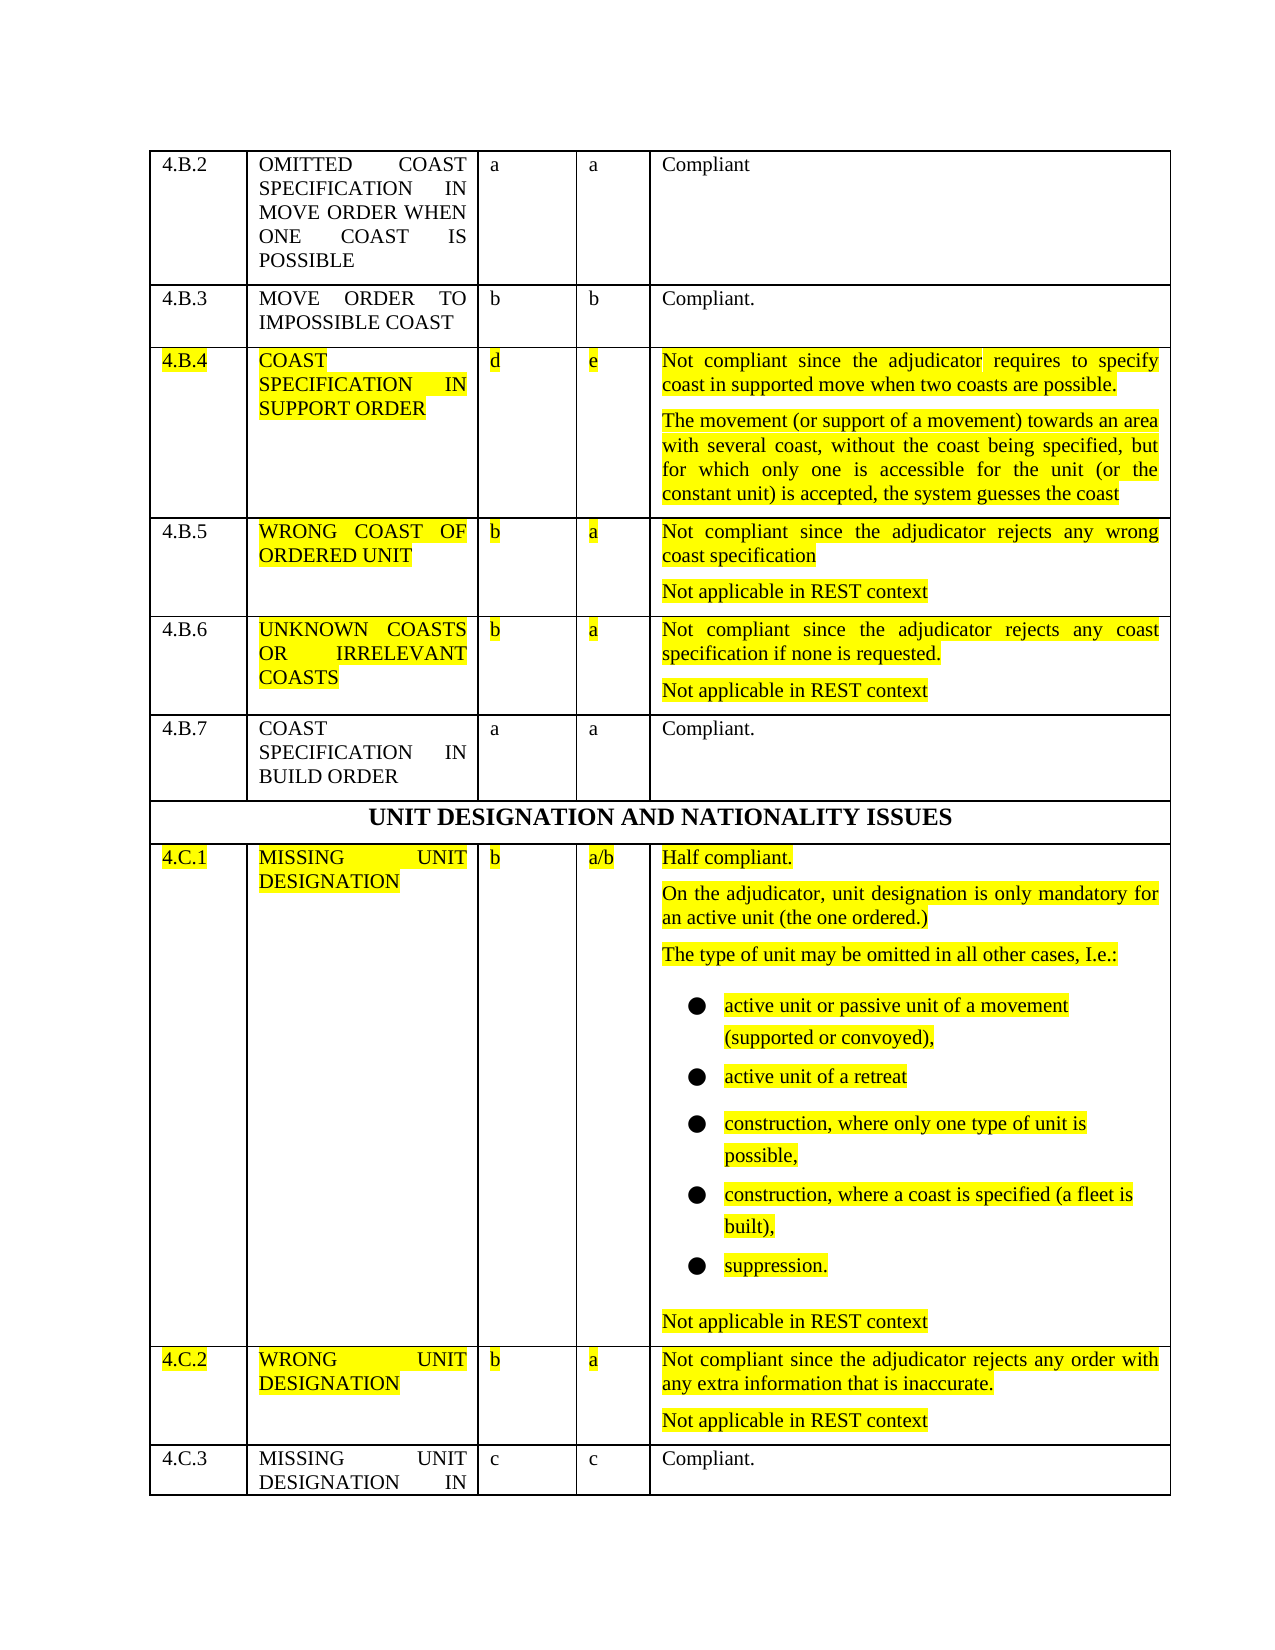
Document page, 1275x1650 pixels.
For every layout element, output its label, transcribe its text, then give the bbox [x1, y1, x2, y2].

table_cell Not compliant since the adjudicator requires to specify coast in supported move when two coasts are possible. The movement (or support of a movement) towards an area with several coast, without the coast being specified, but for which only one is accessible for the unit (or the constant unit) is accepted, the system guesses the coast [651, 348, 1170, 517]
table_cell b [479, 1347, 576, 1444]
table_cell 4.B.4 [151, 348, 246, 517]
table_cell b [479, 617, 576, 714]
table_cell 4.B.3 [151, 286, 246, 346]
table_cell Compliant. [651, 1446, 1170, 1494]
table_cell a [479, 716, 576, 800]
table_cell Compliant. [651, 716, 1170, 800]
table_cell c [479, 1446, 576, 1494]
table_cell 4.B.5 [151, 519, 246, 616]
table_cell e [577, 348, 649, 517]
table_cell OMITTED COAST SPECIFICATION IN MOVE ORDER WHEN ONE COAST IS POSSIBLE [248, 152, 477, 284]
table_cell Compliant [651, 152, 1170, 284]
table_cell a [577, 519, 649, 616]
table_cell a [577, 1347, 649, 1444]
table_cell UNIT DESIGNATION AND NATIONALITY ISSUES [151, 802, 1170, 843]
table_cell Half compliant. On the adjudicator, unit designation is only mandatory for an active unit (the one ordered.) The type of unit may be omitted in all other cases, I.e.: active unit or passive unit of a movement (supported or convoyed), active unit of a retreat construction, where only one type of unit is possible, construction, where a coast is specified (a fleet is built), suppression. Not applicable in REST context [651, 845, 1170, 1346]
table_cell 4.B.7 [151, 716, 246, 800]
table_cell 4.C.2 [151, 1347, 246, 1444]
table_cell 4.B.2 [151, 152, 246, 284]
table_cell 4.B.6 [151, 617, 246, 714]
table_cell a/b [577, 845, 649, 1346]
table_cell MOVE ORDER TO IMPOSSIBLE COAST [248, 286, 477, 346]
table_cell COAST SPECIFICATION IN BUILD ORDER [248, 716, 477, 800]
table_cell b [479, 519, 576, 616]
table_cell Compliant. [651, 286, 1170, 346]
table_cell COAST SPECIFICATION IN SUPPORT ORDER [248, 348, 477, 517]
table_cell b [479, 845, 576, 1346]
table_cell c [577, 1446, 649, 1494]
table_cell UNKNOWN COASTS OR IRRELEVANT COASTS [248, 617, 477, 714]
table_cell Not compliant since the adjudicator rejects any order with any extra information that is inaccurate. Not applicable in REST context [651, 1347, 1170, 1444]
table_cell 4.C.1 [151, 845, 246, 1346]
table_cell a [577, 617, 649, 714]
table_cell d [479, 348, 576, 517]
table_cell Not compliant since the adjudicator rejects any coast specification if none is requested. Not applicable in REST context [651, 617, 1170, 714]
table_cell 4.C.3 [151, 1446, 246, 1494]
table_cell WRONG COAST OF ORDERED UNIT [248, 519, 477, 616]
table_cell Not compliant since the adjudicator rejects any wrong coast specification Not applicable in REST context [651, 519, 1170, 616]
table_cell b [479, 286, 576, 346]
table_cell WRONG UNIT DESIGNATION [248, 1347, 477, 1444]
table_cell MISSING UNIT DESIGNATION IN [248, 1446, 477, 1494]
table_cell b [577, 286, 649, 346]
table_cell a [577, 152, 649, 284]
table_cell MISSING UNIT DESIGNATION [248, 845, 477, 1346]
table_cell a [577, 716, 649, 800]
table_cell a [479, 152, 576, 284]
